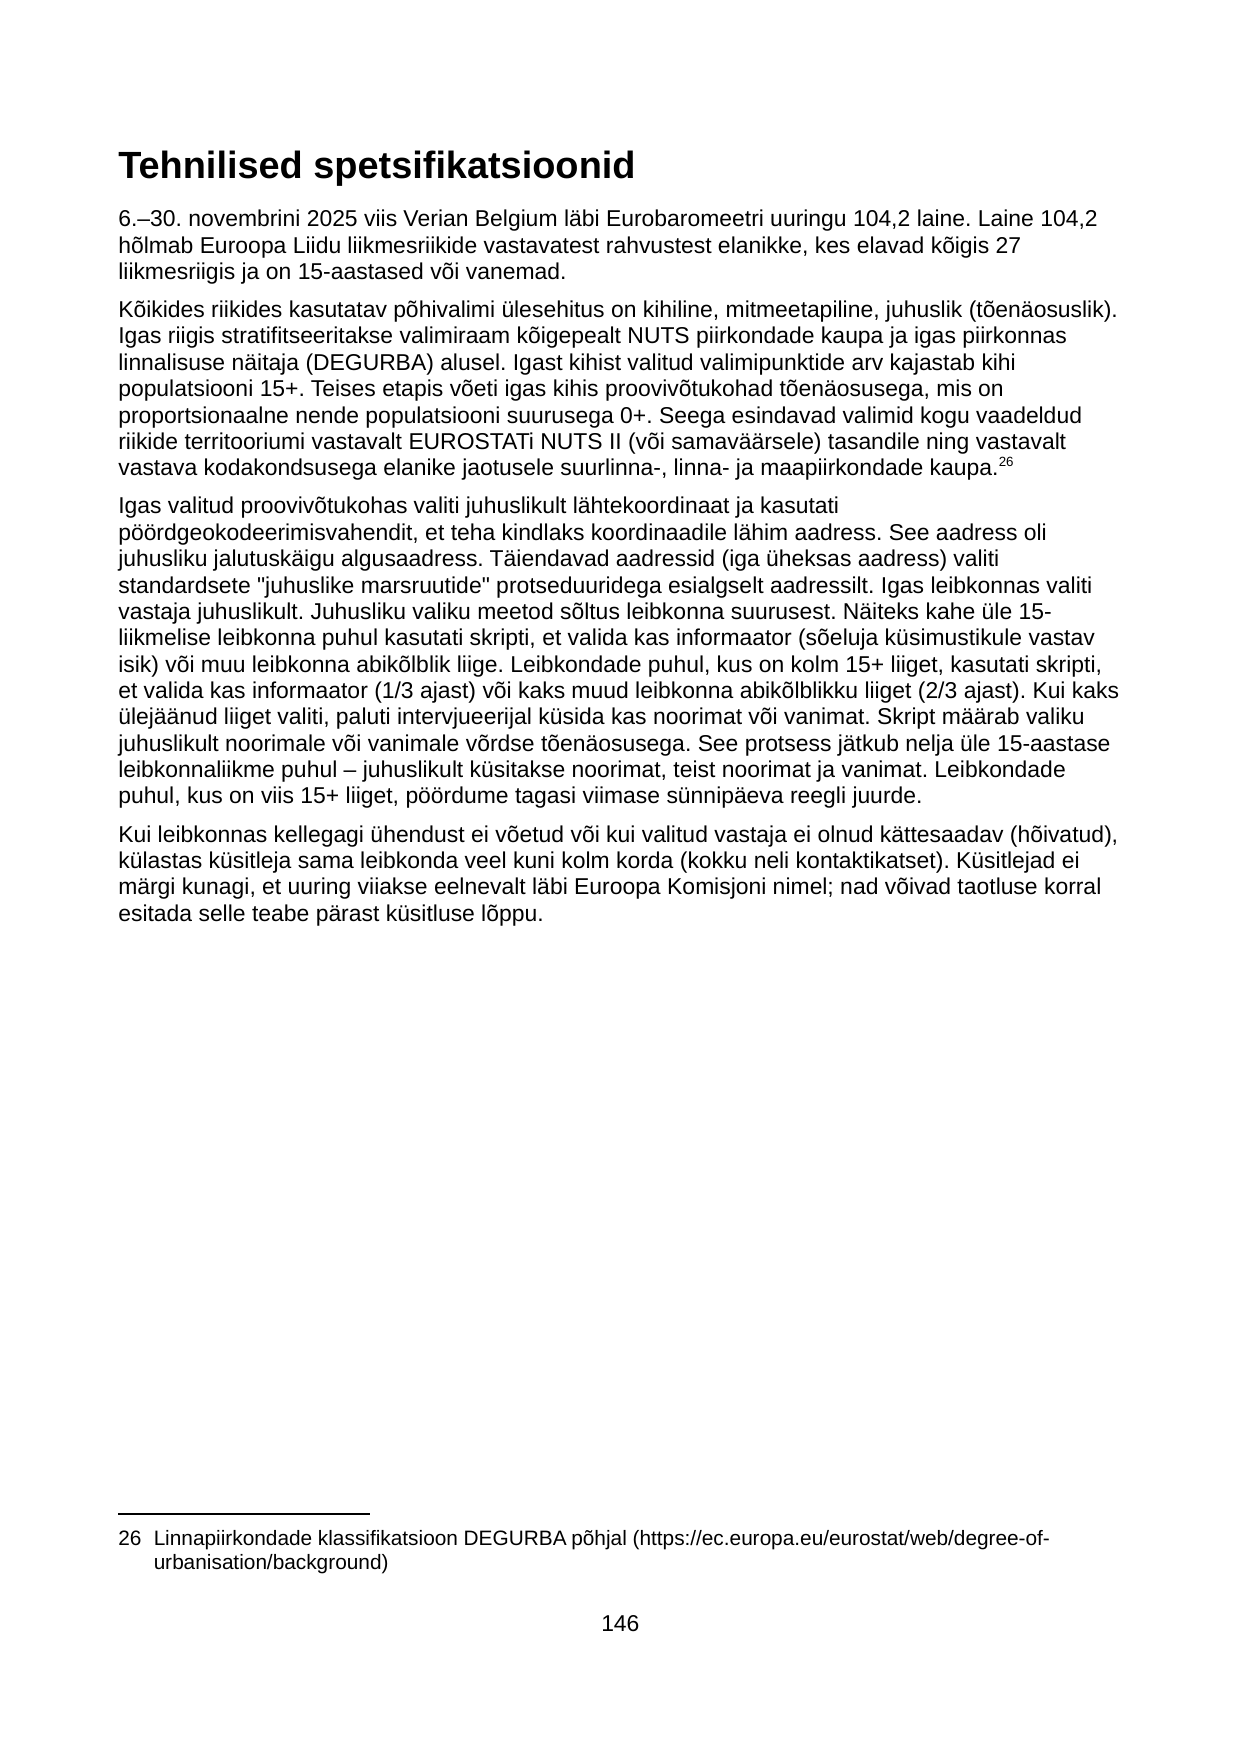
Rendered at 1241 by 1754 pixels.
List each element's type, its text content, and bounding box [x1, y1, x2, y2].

subtitle Tehnilised spetsifikatsioonid [118, 143, 1122, 187]
text Kõikides riikides kasutatav põhivalimi ülesehitus on kihiline, mitmeetapiline, juhuslik (tõenäosuslik). Igas riigis stratifitseeritakse valimiraam kõigepealt NUTS piirkondade kaupa ja igas piirkonnas linnalisuse näitaja (DEGURBA) alusel. Igast kihist valitud valimipunktide arv kajastab kihi populatsiooni 15+. Teises etapis võeti igas kihis proovivõtukohad tõenäosusega, mis on proportsionaalne nende populatsiooni suurusega 0+. Seega esindavad valimid kogu vaadeldud riikide territooriumi vastavalt EUROSTATi NUTS II (või samaväärsele) tasandile ning vastavalt vastava kodakondsusega elanike jaotusele suurlinna-, linna- ja maapiirkondade kaupa. [118, 296, 1122, 481]
text Linnapiirkondade klassifikatsioon DEGURBA põhjal (https://ec.europa.eu/eurostat/web/degree-of-urbanisation/background) [118, 1526, 1122, 1574]
text Kui leibkonnas kellegagi ühendust ei võetud või kui valitud vastaja ei olnud kättesaadav (hõivatud), külastas küsitleja sama leibkonda veel kuni kolm korda (kokku neli kontaktikatset). Küsitlejad ei märgi kunagi, et uuring viiakse eelnevalt läbi Euroopa Komisjoni nimel; nad võivad taotluse korral esitada selle teabe pärast küsitluse lõppu. [118, 821, 1122, 926]
text Igas valitud proovivõtukohas valiti juhuslikult lähtekoordinaat ja kasutati pöördgeokodeerimisvahendit, et teha kindlaks koordinaadile lähim aadress. See aadress oli juhusliku jalutuskäigu algusaadress. Täiendavad aadressid (iga üheksas aadress) valiti standardsete "juhuslike marsruutide" protseduuridega esialgselt aadressilt. Igas leibkonnas valiti vastaja juhuslikult. Juhusliku valiku meetod sõltus leibkonna suurusest. Näiteks kahe üle 15-liikmelise leibkonna puhul kasutati skripti, et valida kas informaator (sõeluja küsimustikule vastav isik) või muu leibkonna abikõlblik liige. Leibkondade puhul, kus on kolm 15+ liiget, kasutati skripti, et valida kas informaator (1/3 ajast) või kaks muud leibkonna abikõlblikku liiget (2/3 ajast). Kui kaks ülejäänud liiget valiti, paluti intervjueerijal küsida kas noorimat või vanimat. Skript määrab valiku juhuslikult noorimale või vanimale võrdse tõenäosusega. See protsess jätkub nelja üle 15-aastase leibkonnaliikme puhul – juhuslikult küsitakse noorimat, teist noorimat ja vanimat. Leibkondade puhul, kus on viis 15+ liiget, pöördume tagasi viimase sünnipäeva reegli juurde. [118, 492, 1122, 809]
text 6.–30. novembrini 2025 viis Verian Belgium läbi Eurobaromeetri uuringu 104,2 laine. Laine 104,2 hõlmab Euroopa Liidu liikmesriikide vastavatest rahvustest elanikke, kes elavad kõigis 27 liikmesriigis ja on 15-aastased või vanemad. [118, 205, 1122, 284]
